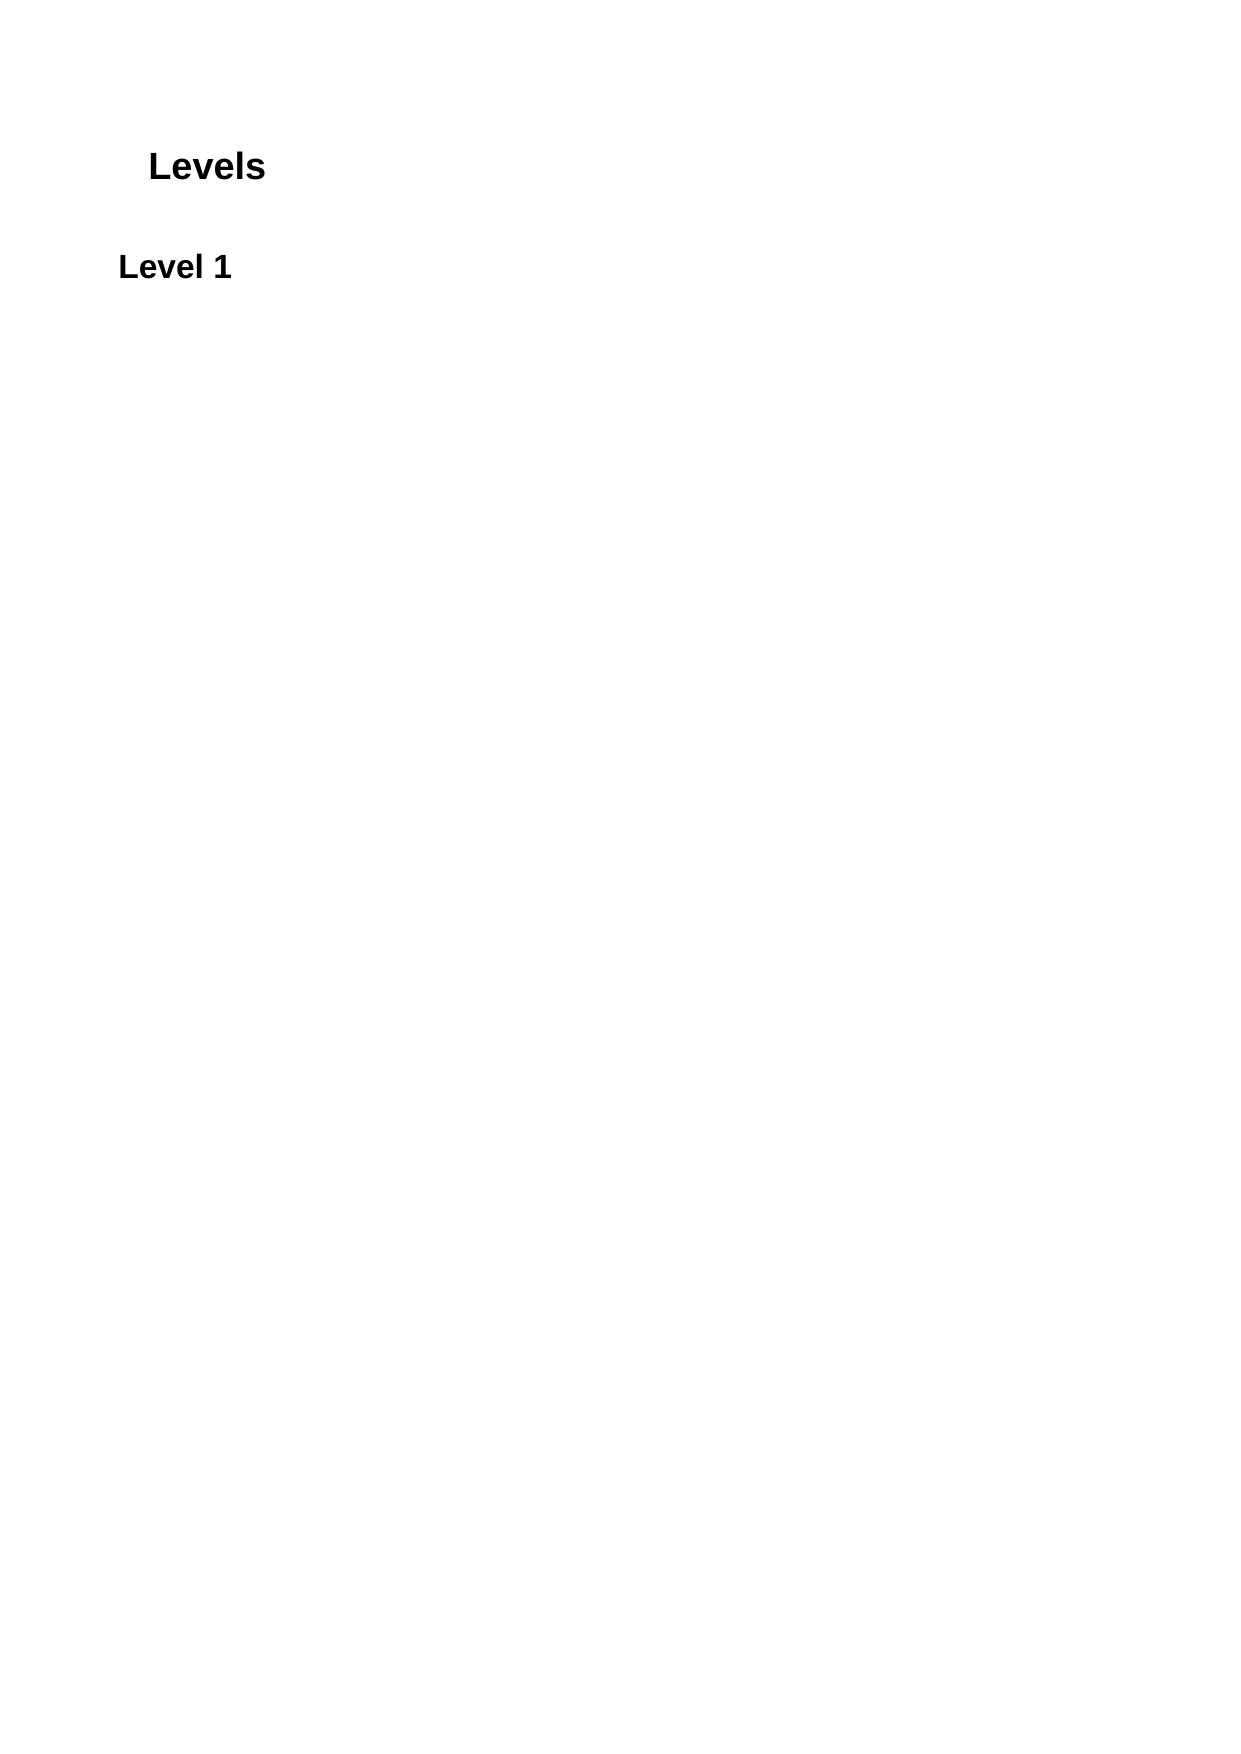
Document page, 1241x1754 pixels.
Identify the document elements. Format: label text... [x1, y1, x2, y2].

subtitle Level 1 [118, 247, 1122, 286]
subtitle Levels [148, 144, 1122, 187]
